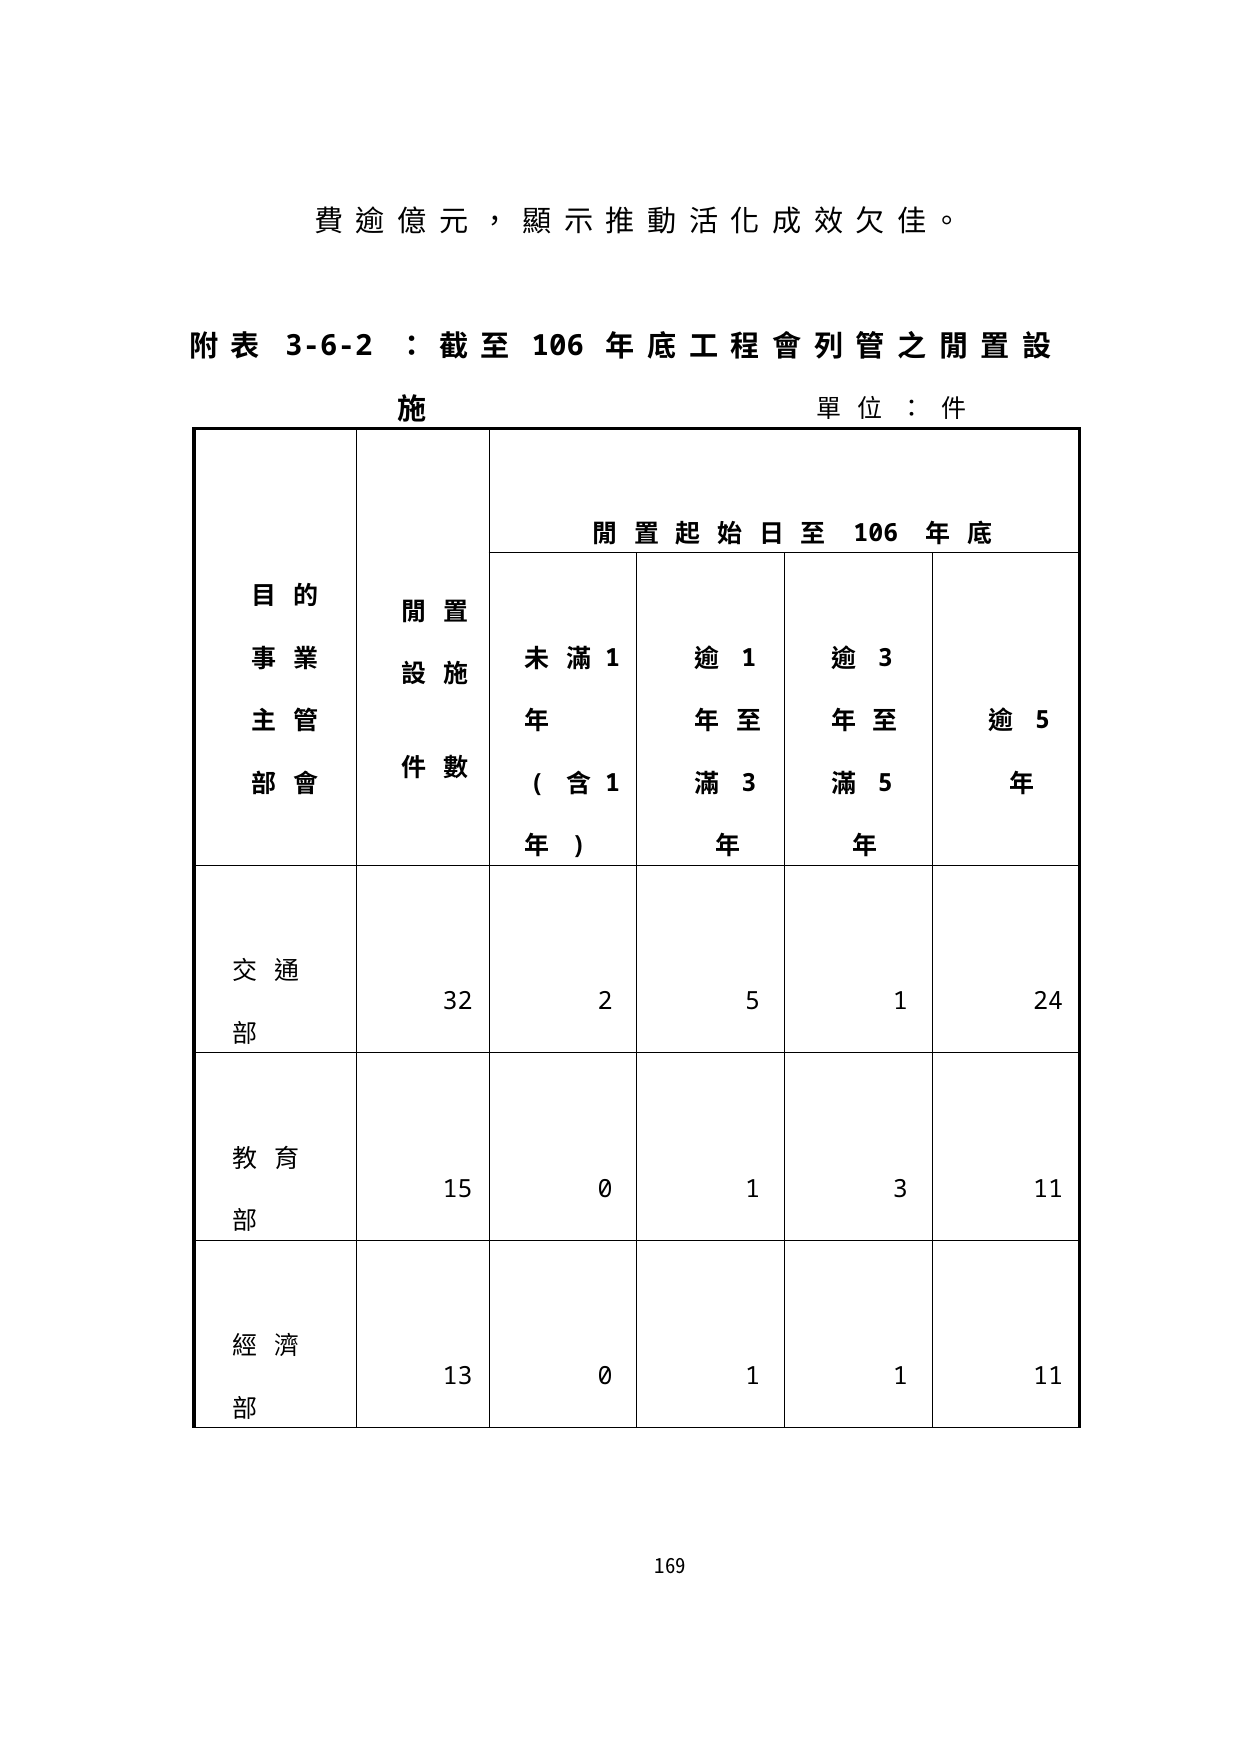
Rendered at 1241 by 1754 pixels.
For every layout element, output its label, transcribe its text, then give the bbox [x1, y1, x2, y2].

table_cell 0 [490, 1241, 636, 1427]
table_cell 0 [490, 1053, 636, 1240]
table_cell 5 [637, 866, 784, 1052]
table_cell 3 [785, 1053, 932, 1240]
table_cell 逾1年至 滿3年 [637, 553, 784, 865]
table_cell 教育部 [196, 1053, 356, 1240]
table_cell 未滿1年 (含1年) [490, 553, 636, 865]
table_cell 13 [357, 1241, 489, 1427]
table_cell 1 [637, 1241, 784, 1427]
text 費逾億元，顯示推動活化成效欠佳。 [271, 177, 1058, 240]
table_cell 32 [357, 866, 489, 1052]
table_header 閒置設施 件數 [357, 430, 489, 865]
text 附表3-6-2：截至106年底工程會列管之閒置設施 單位：件 [183, 302, 1058, 427]
table_cell 24 [933, 866, 1078, 1052]
table_cell 2 [490, 866, 636, 1052]
table_cell 逾5年 [933, 553, 1078, 865]
table_cell 交通部 [196, 866, 356, 1052]
table_cell 1 [785, 1241, 932, 1427]
table_header 閒置起始日至106年底 [490, 430, 1078, 552]
table_cell 1 [785, 866, 932, 1052]
table_cell 11 [933, 1053, 1078, 1240]
table_cell 11 [933, 1241, 1078, 1427]
table_cell 逾3年至 滿5年 [785, 553, 932, 865]
table_cell 1 [637, 1053, 784, 1240]
table_cell 經濟部 [196, 1241, 356, 1427]
table_cell 15 [357, 1053, 489, 1240]
table_header 目的事業 主管部會 [196, 430, 356, 865]
